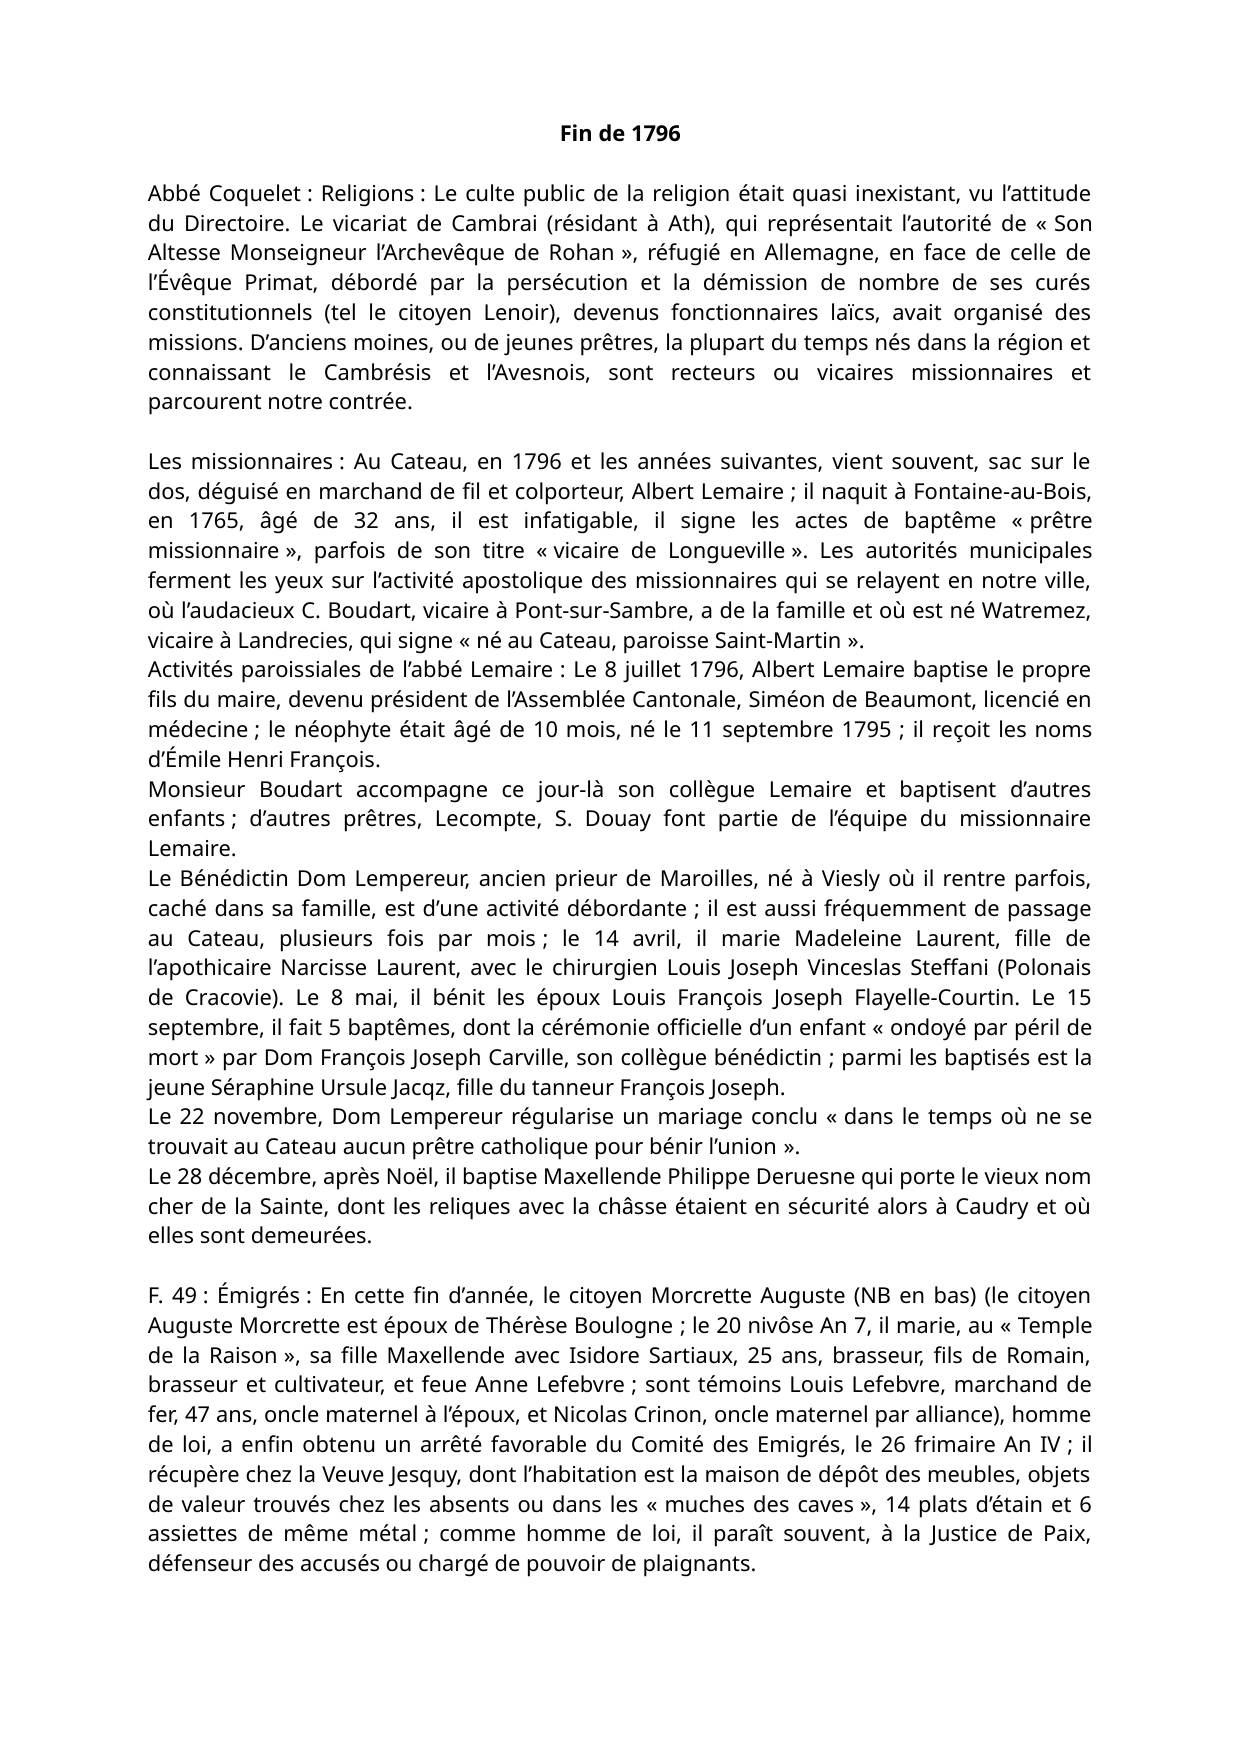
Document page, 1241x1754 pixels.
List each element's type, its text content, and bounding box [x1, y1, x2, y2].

text Fin de 1796 [148, 118, 1092, 148]
text Activités paroissiales de l’abbé Lemaire : Le 8 juillet 1796, Albert Lemaire baptise le propre fils du maire, devenu président de l’Assemblée Cantonale, Siméon de Beaumont, licencié en médecine ; le néophyte était âgé de 10 mois, né le 11 septembre 1795 ; il reçoit les noms d’Émile Henri François. [148, 654, 1092, 773]
text Le 28 décembre, après Noël, il baptise Maxellende Philippe Deruesne qui porte le vieux nom cher de la Sainte, dont les reliques avec la châsse étaient en sécurité alors à Caudry et où elles sont demeurées. [148, 1161, 1092, 1250]
text F. 49 : Émigrés : En cette fin d’année, le citoyen Morcrette Auguste (NB en bas) (le citoyen Auguste Morcrette est époux de Thérèse Boulogne ; le 20 nivôse An 7, il marie, au « Temple de la Raison », sa fille Maxellende avec Isidore Sartiaux, 25 ans, brasseur, fils de Romain, brasseur et cultivateur, et feue Anne Lefebvre ; sont témoins Louis Lefebvre, marchand de fer, 47 ans, oncle maternel à l’époux, et Nicolas Crinon, oncle maternel par alliance), homme de loi, a enfin obtenu un arrêté favorable du Comité des Emigrés, le 26 frimaire An IV ; il récupère chez la Veuve Jesquy, dont l’habitation est la maison de dépôt des meubles, objets de valeur trouvés chez les absents ou dans les « muches des caves », 14 plats d’étain et 6 assiettes de même métal ; comme homme de loi, il paraît souvent, à la Justice de Paix, défenseur des accusés ou chargé de pouvoir de plaignants. [148, 1280, 1092, 1578]
text Abbé Coquelet : Religions : Le culte public de la religion était quasi inexistant, vu l’attitude du Directoire. Le vicariat de Cambrai (résidant à Ath), qui représentait l’autorité de « Son Altesse Monseigneur l’Archevêque de Rohan », réfugié en Allemagne, en face de celle de l’Évêque Primat, débordé par la persécution et la démission de nombre de ses curés constitutionnels (tel le citoyen Lenoir), devenus fonctionnaires laïcs, avait organisé des missions. D’anciens moines, ou de jeunes prêtres, la plupart du temps nés dans la région et connaissant le Cambrésis et l’Avesnois, sont recteurs ou vicaires missionnaires et parcourent notre contrée. [148, 178, 1092, 416]
text Le 22 novembre, Dom Lempereur régularise un mariage conclu « dans le temps où ne se trouvait au Cateau aucun prêtre catholique pour bénir l’union ». [148, 1101, 1092, 1161]
text Monsieur Boudart accompagne ce jour-là son collègue Lemaire et baptisent d’autres enfants ; d’autres prêtres, Lecompte, S. Douay font partie de l’équipe du missionnaire Lemaire. [148, 773, 1092, 863]
text Le Bénédictin Dom Lempereur, ancien prieur de Maroilles, né à Viesly où il rentre parfois, caché dans sa famille, est d’une activité débordante ; il est aussi fréquemment de passage au Cateau, plusieurs fois par mois ; le 14 avril, il marie Madeleine Laurent, fille de l’apothicaire Narcisse Laurent, avec le chirurgien Louis Joseph Vinceslas Steffani (Polonais de Cracovie). Le 8 mai, il bénit les époux Louis François Joseph Flayelle-Courtin. Le 15 septembre, il fait 5 baptêmes, dont la cérémonie officielle d’un enfant « ondoyé par péril de mort » par Dom François Joseph Carville, son collègue bénédictin ; parmi les baptisés est la jeune Séraphine Ursule Jacqz, fille du tanneur François Joseph. [148, 863, 1092, 1101]
text Les missionnaires : Au Cateau, en 1796 et les années suivantes, vient souvent, sac sur le dos, déguisé en marchand de fil et colporteur, Albert Lemaire ; il naquit à Fontaine-au-Bois, en 1765, âgé de 32 ans, il est infatigable, il signe les actes de baptême « prêtre missionnaire », parfois de son titre « vicaire de Longueville ». Les autorités municipales ferment les yeux sur l’activité apostolique des missionnaires qui se relayent en notre ville, où l’audacieux C. Boudart, vicaire à Pont-sur-Sambre, a de la famille et où est né Watremez, vicaire à Landrecies, qui signe « né au Cateau, paroisse Saint-Martin ». [148, 446, 1092, 654]
